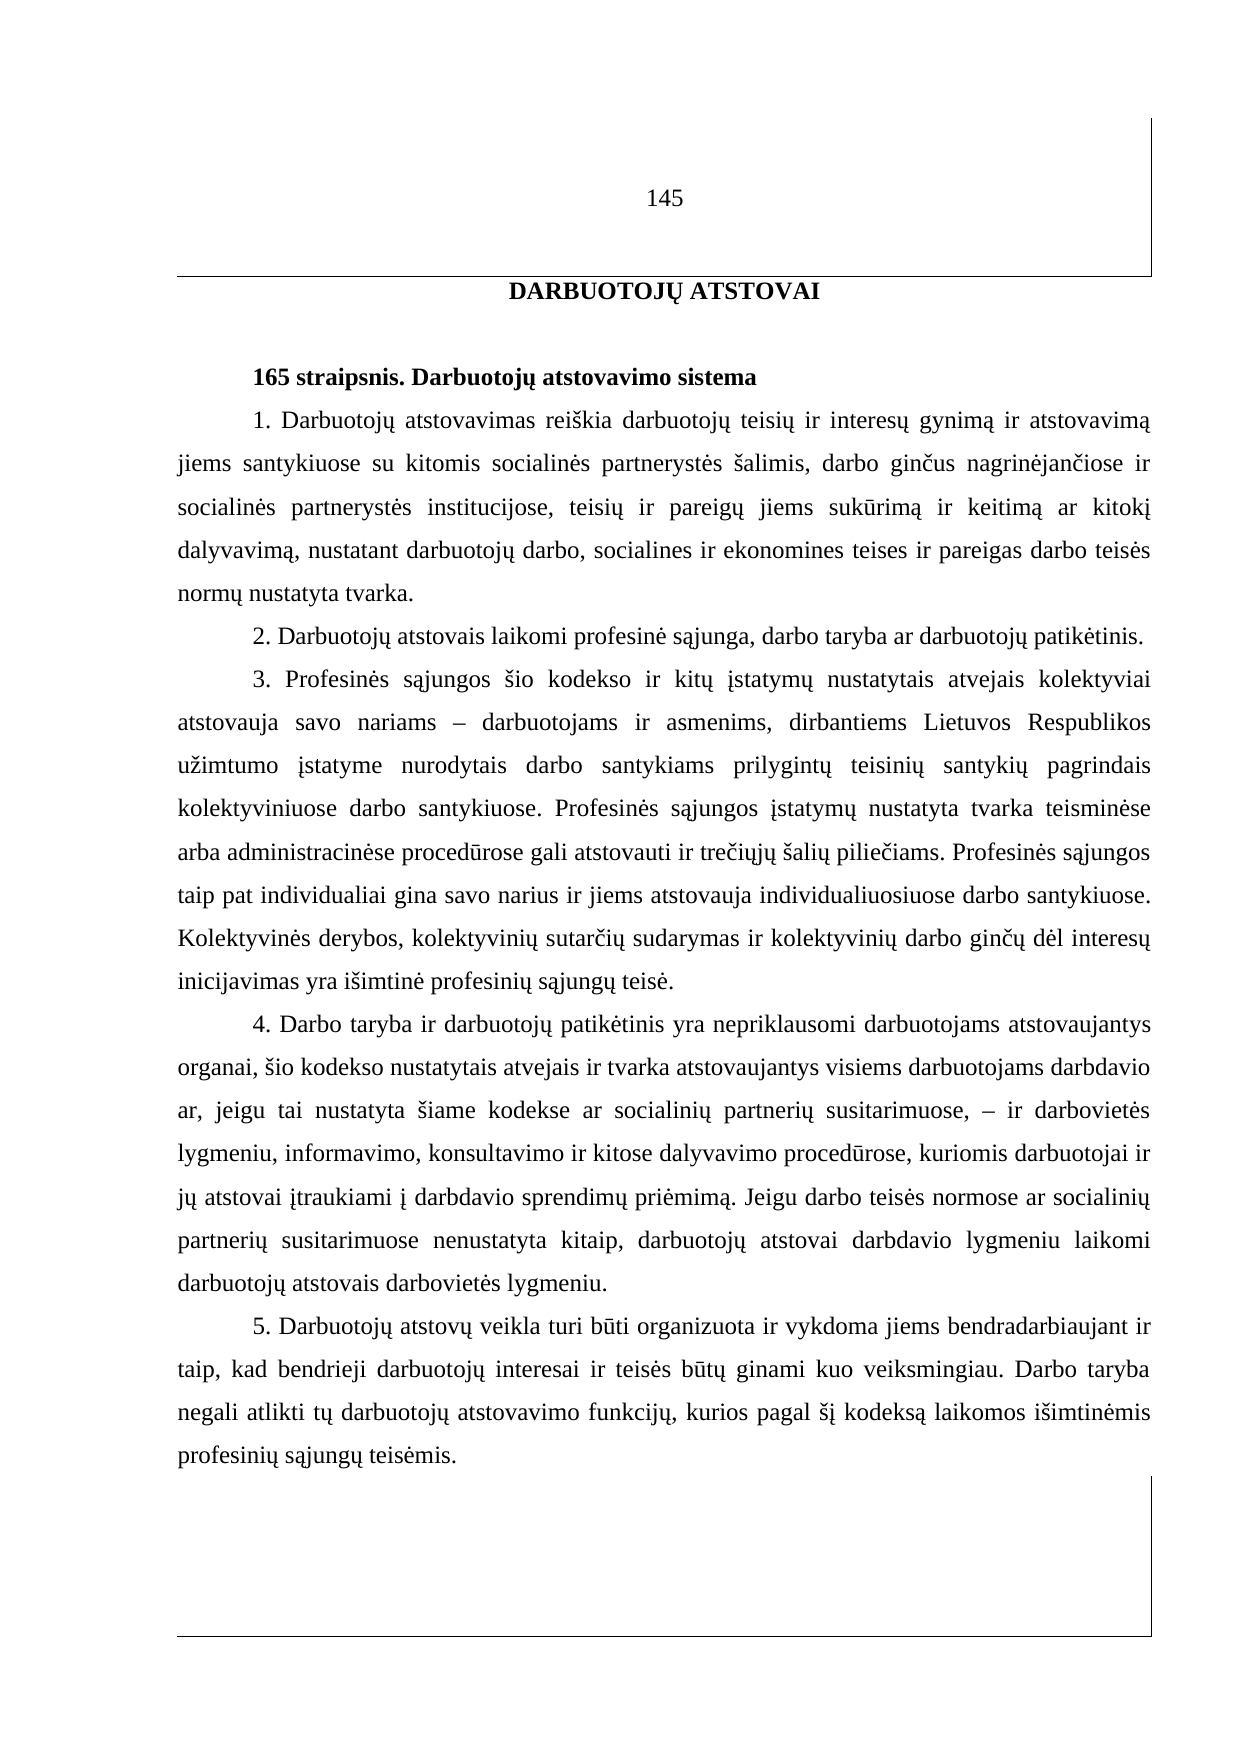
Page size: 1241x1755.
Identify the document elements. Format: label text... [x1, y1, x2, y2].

text DARBUOTOJŲ ATSTOVAI [177, 276, 1152, 305]
text 2. Darbuotojų atstovais laikomi profesinė sąjunga, darbo taryba ar darbuotojų patikėtinis. [177, 621, 1152, 650]
text 5. Darbuotojų atstovų veikla turi būti organizuota ir vykdoma jiems bendradarbiaujant ir taip, kad bendrieji darbuotojų interesai ir teisės būtų ginami kuo veiksmingiau. Darbo taryba negali atlikti tų darbuotojų atstovavimo funkcijų, kurios pagal šį kodeksą laikomos išimtinėmis profesinių sąjungų teisėmis. [177, 1311, 1152, 1469]
subtitle 165 straipsnis. Darbuotojų atstovavimo sistema [177, 362, 1152, 391]
text 4. Darbo taryba ir darbuotojų patikėtinis yra nepriklausomi darbuotojams atstovaujantys organai, šio kodekso nustatytais atvejais ir tvarka atstovaujantys visiems darbuotojams darbdavio ar, jeigu tai nustatyta šiame kodekse ar socialinių partnerių susitarimuose, – ir darbovietės lygmeniu, informavimo, konsultavimo ir kitose dalyvavimo procedūrose, kuriomis darbuotojai ir jų atstovai įtraukiami į darbdavio sprendimų priėmimą. Jeigu darbo teisės normose ar socialinių partnerių susitarimuose nenustatyta kitaip, darbuotojų atstovai darbdavio lygmeniu laikomi darbuotojų atstovais darbovietės lygmeniu. [177, 1009, 1152, 1297]
text 3. Profesinės sąjungos šio kodekso ir kitų įstatymų nustatytais atvejais kolektyviai atstovauja savo nariams – darbuotojams ir asmenims, dirbantiems Lietuvos Respublikos užimtumo įstatyme nurodytais darbo santykiams prilygintų teisinių santykių pagrindais kolektyviniuose darbo santykiuose. Profesinės sąjungos įstatymų nustatyta tvarka teisminėse arba administracinėse procedūrose gali atstovauti ir trečiųjų šalių piliečiams. Profesinės sąjungos taip pat individualiai gina savo narius ir jiems atstovauja individualiuosiuose darbo santykiuose. Kolektyvinės derybos, kolektyvinių sutarčių sudarymas ir kolektyvinių darbo ginčų dėl interesų inicijavimas yra išimtinė profesinių sąjungų teisė. [177, 664, 1152, 995]
text 1. Darbuotojų atstovavimas reiškia darbuotojų teisių ir interesų gynimą ir atstovavimą jiems santykiuose su kitomis socialinės partnerystės šalimis, darbo ginčus nagrinėjančiose ir socialinės partnerystės institucijose, teisių ir pareigų jiems sukūrimą ir keitimą ar kitokį dalyvavimą, nustatant darbuotojų darbo, socialines ir ekonomines teises ir pareigas darbo teisės normų nustatyta tvarka. [177, 405, 1152, 607]
